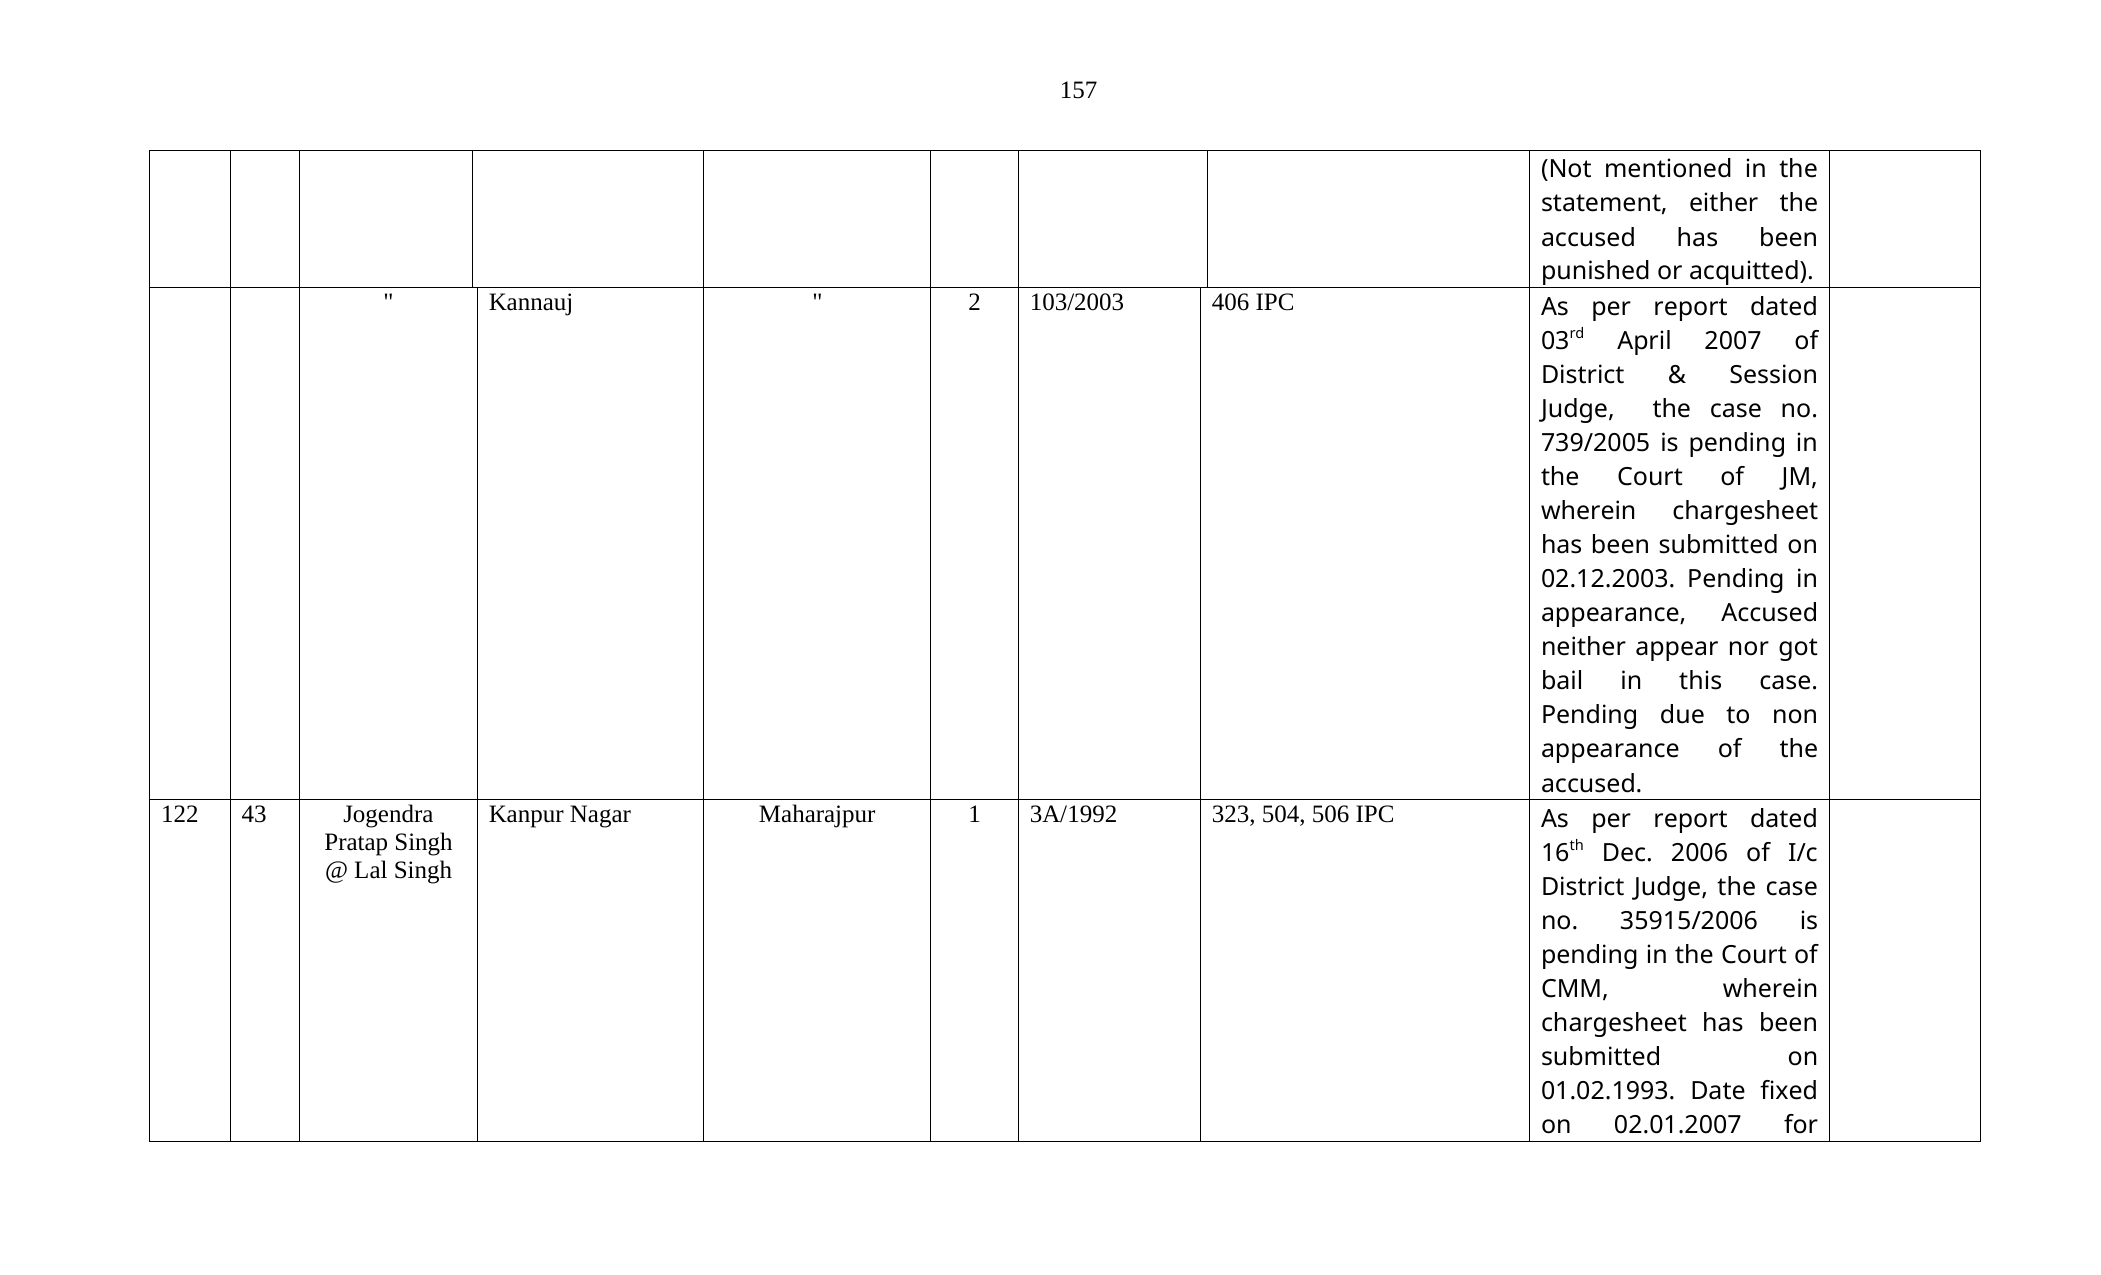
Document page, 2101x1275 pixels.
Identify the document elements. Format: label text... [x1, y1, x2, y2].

table_cell As per report dated 03rd April 2007 of District & Session Judge, the case no. 739/2005 is pending in the Court of JM, wherein chargesheet has been submitted on 02.12.2003. Pending in appearance, Accused neither appear nor got bail in this case. Pending due to non appearance of the accused. [1530, 288, 1829, 799]
table_cell Kannauj [478, 288, 703, 799]
table_cell Maharajpur [704, 800, 930, 1141]
table_cell [704, 151, 930, 287]
table_cell Kanpur Nagar [478, 800, 703, 1141]
table_cell 43 [231, 800, 299, 1141]
table_cell (Not mentioned in the statement, either the accused has been punished or acquitted). [1530, 151, 1829, 287]
table_cell [231, 151, 299, 287]
table_cell 2 [931, 288, 1018, 799]
table_cell Jogendra Pratap Singh @ Lal Singh [300, 800, 477, 1141]
table_cell 103/2003 [1019, 288, 1200, 799]
table_cell [1830, 800, 1980, 1141]
table_cell 122 [150, 800, 230, 1141]
table_cell " [704, 288, 930, 799]
table_cell [1830, 288, 1980, 799]
table_cell 1 [931, 800, 1018, 1141]
table_cell [473, 151, 703, 287]
table_cell [1830, 151, 1980, 287]
table_cell [1208, 151, 1529, 287]
table_cell 3A/1992 [1019, 800, 1200, 1141]
table_cell [150, 151, 230, 287]
table_cell 406 IPC [1201, 288, 1529, 799]
table_cell [300, 151, 472, 287]
table_cell 323, 504, 506 IPC [1201, 800, 1529, 1141]
table_cell [931, 151, 1018, 287]
table_cell " [300, 288, 477, 799]
table_cell [150, 288, 230, 799]
table_cell As per report dated 16th Dec. 2006 of I/c District Judge, the case no. 35915/2006 is pending in the Court of CMM, wherein chargesheet has been submitted on 01.02.1993. Date fixed on 02.01.2007 for [1530, 800, 1829, 1141]
table_cell [1019, 151, 1207, 287]
table_cell [231, 288, 299, 799]
